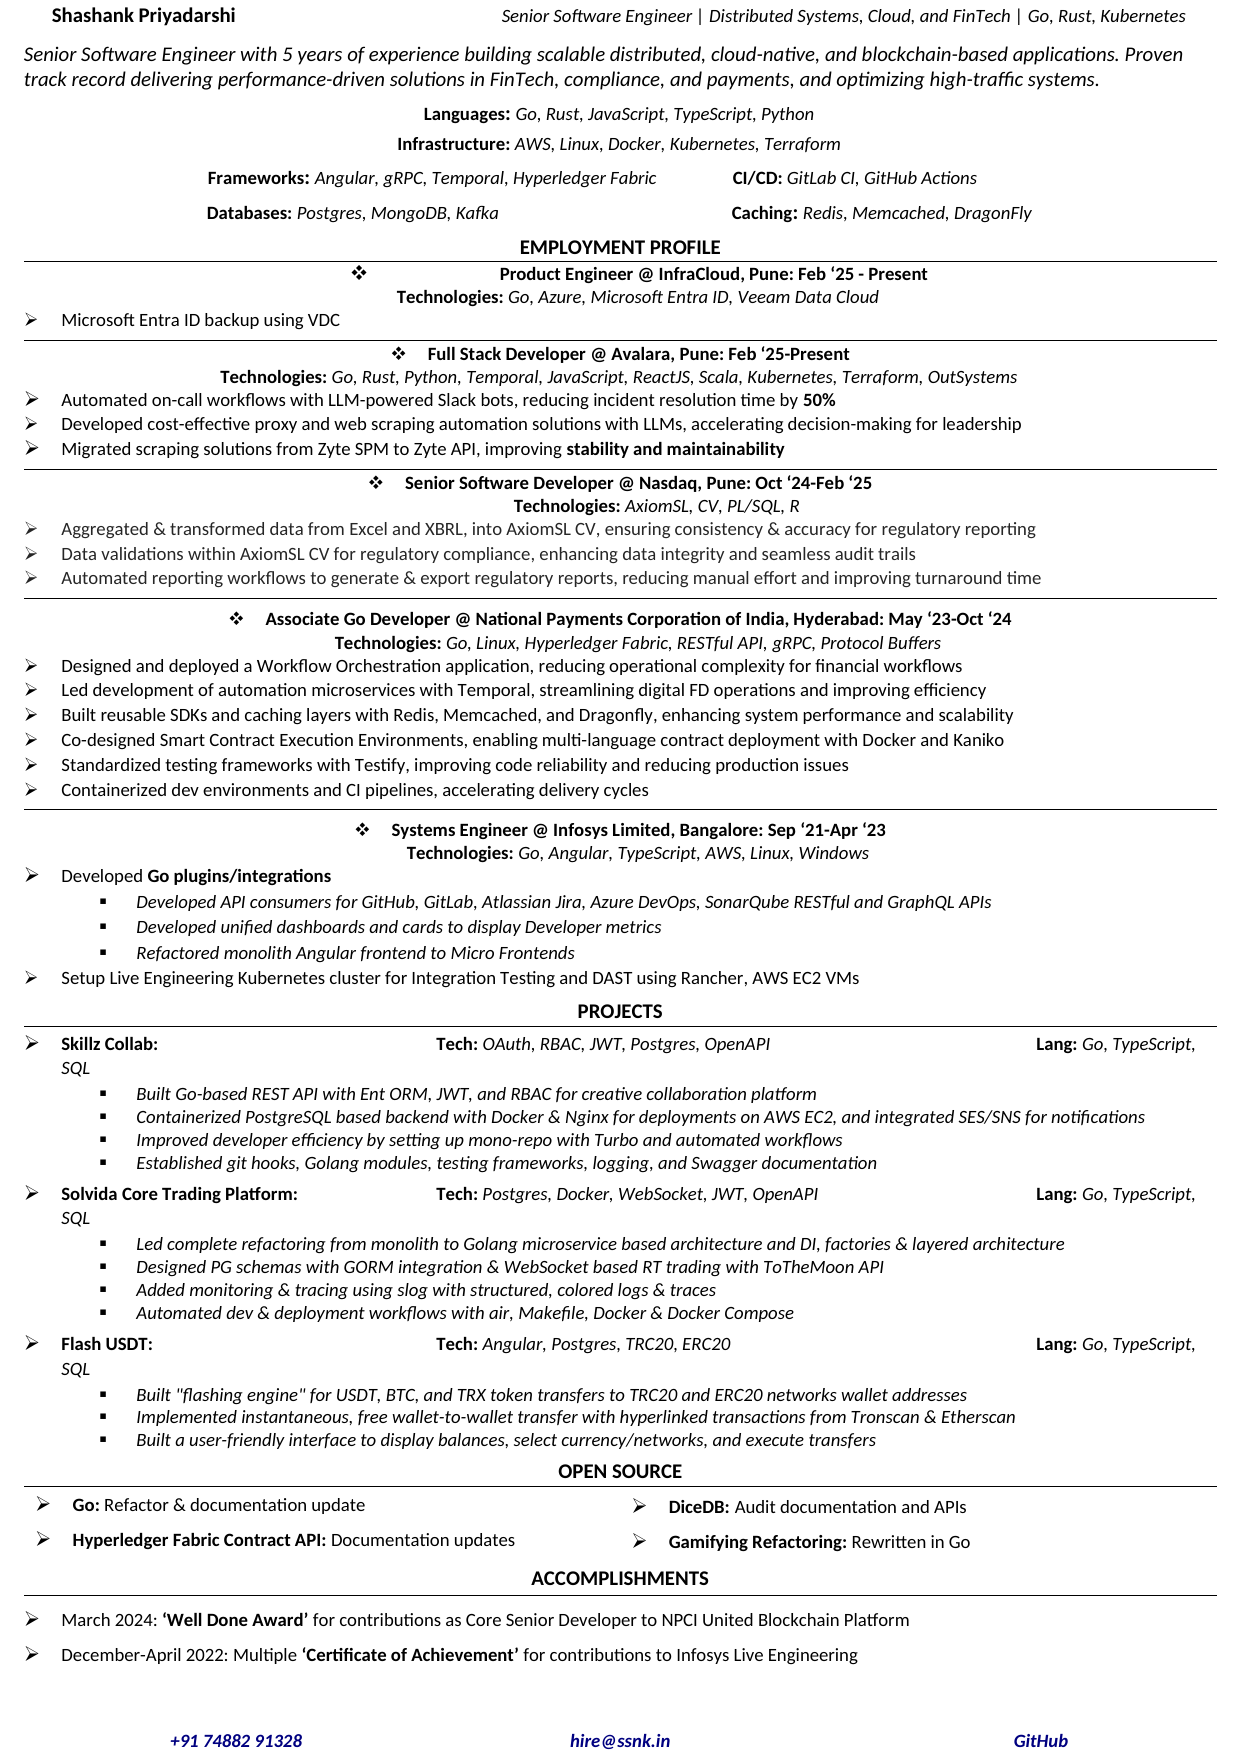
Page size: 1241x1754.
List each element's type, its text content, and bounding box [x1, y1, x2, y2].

subtitle Infrastructure: AWS, Linux, Docker, Kubernetes, Terraform [24, 132, 1217, 155]
subtitle Languages: Go, Rust, JavaScript, TypeScript, Python [24, 100, 1217, 126]
list Senior Software Developer @ Nasdaq, Pune: Oct ‘24-Feb ‘25 [24, 471, 1217, 494]
subtitle Frameworks: Angular, gRPC, Temporal, Hyperledger Fabric CI/CD: GitLab CI, GitHub Actions [24, 161, 1217, 190]
list Built reusable SDKs and caching layers with Redis, Memcached, and Dragonfly, enhancing system performance and scalability [24, 703, 1217, 726]
list Added monitoring & tracing using slog with structured, colored logs & traces [99, 1278, 1217, 1301]
text Technologies: Go, Azure, Microsoft Entra ID, Veeam Data Cloud [61, 285, 1217, 308]
list Built Go-based REST API with Ent ORM, JWT, and RBAC for creative collaboration platform [99, 1082, 1217, 1105]
list Microsoft Entra ID backup using VDC [24, 308, 1217, 340]
list Designed PG schemas with GORM integration & WebSocket based RT trading with ToTheMoon API [99, 1255, 1217, 1278]
list Flash USDT: Tech: Angular, Postgres, TRC20, ERC20 Lang: Go, TypeScript, SQL [24, 1328, 1217, 1379]
subtitle EMPLOYMENT PROFILE [24, 234, 1217, 261]
list Migrated scraping solutions from Zyte SPM to Zyte API, improving stability and maintainability [24, 437, 1217, 469]
list Solvida Core Trading Platform: Tech: Postgres, Docker, WebSocket, JWT, OpenAPI Lang: Go, TypeScript, SQL [24, 1178, 1217, 1229]
list Product Engineer @ InfraCloud, Pune: Feb ‘25 - Present [61, 262, 1217, 285]
list Developed unified dashboards and cards to display Developer metrics [99, 916, 1217, 938]
subtitle Databases: Postgres, MongoDB, Kafka Caching: Redis, Memcached, DragonFly [24, 196, 1217, 225]
subtitle OPEN SOURCE [24, 1459, 1217, 1486]
list Data validations within AxiomSL CV for regulatory compliance, enhancing data integrity and seamless audit trails [24, 542, 1217, 564]
text Senior Software Engineer with 5 years of experience building scalable distributed, cloud-native, and blockchain-based applications. Proven track record delivering performance-driven solutions in FinTech, compliance, and payments, and optimizing high-traffic systems. [24, 41, 1217, 92]
list Established git hooks, Golang modules, testing frameworks, logging, and Swagger documentation [99, 1151, 1217, 1174]
subtitle ACCOMPLISHMENTS [24, 1565, 1217, 1595]
list December-April 2022: Multiple ‘Certificate of Achievement’ for contributions to Infosys Live Engineering [24, 1643, 1217, 1666]
list Technologies: Go, Linux, Hyperledger Fabric, RESTful API, gRPC, Protocol Buffers [61, 631, 1217, 654]
subtitle PROJECTS [24, 998, 1217, 1026]
list Improved developer efficiency by setting up mono-repo with Turbo and automated workflows [99, 1128, 1217, 1151]
list Containerized PostgreSQL based backend with Docker & Nginx for deployments on AWS EC2, and integrated SES/SNS for notifications [99, 1105, 1217, 1128]
list Automated reporting workflows to generate & export regulatory reports, reducing manual effort and improving turnaround time [24, 566, 1217, 598]
list Systems Engineer @ Infosys Limited, Bangalore: Sep ‘21-Apr ‘23 [24, 818, 1217, 841]
list Implemented instantaneous, free wallet-to-wallet transfer with hyperlinked transactions from Tronscan & Etherscan [99, 1406, 1217, 1428]
list Full Stack Developer @ Avalara, Pune: Feb ‘25-Present [24, 342, 1217, 365]
list Developed API consumers for GitHub, GitLab, Atlassian Jira, Azure DevOps, SonarQube RESTful and GraphQL APIs [99, 890, 1217, 913]
list Aggregated & transformed data from Excel and XBRL, into AxiomSL CV, ensuring consistency & accuracy for regulatory reporting [24, 517, 1217, 540]
list Containerized dev environments and CI pipelines, accelerating delivery cycles [24, 778, 1217, 809]
list Technologies: AxiomSL, CV, PL/SQL, R [99, 494, 1217, 517]
list Automated dev & deployment workflows with air, Makefile, Docker & Docker Compose [99, 1301, 1217, 1324]
list Technologies: Go, Rust, Python, Temporal, JavaScript, ReactJS, Scala, Kubernetes, Terraform, OutSystems [24, 365, 1217, 388]
list Automated on-call workflows with LLM-powered Slack bots, reducing incident resolution time by 50% [24, 388, 1217, 411]
list Associate Go Developer @ National Payments Corporation of India, Hyderabad: May ‘23-Oct ‘24 [24, 607, 1217, 630]
list Co-designed Smart Contract Execution Environments, enabling multi-language contract deployment with Docker and Kaniko [24, 728, 1217, 751]
list March 2024: ‘Well Done Award’ for contributions as Core Senior Developer to NPCI United Blockchain Platform [24, 1608, 1217, 1631]
list Refactored monolith Angular frontend to Micro Frontends [99, 941, 1217, 964]
list Led complete refactoring from monolith to Golang microservice based architecture and DI, factories & layered architecture [99, 1232, 1217, 1255]
list Designed and deployed a Workflow Orchestration application, reducing operational complexity for financial workflows [24, 654, 1217, 677]
list Led development of automation microservices with Temporal, streamlining digital FD operations and improving efficiency [24, 678, 1217, 701]
list Standardized testing frameworks with Testify, improving code reliability and reducing production issues [24, 753, 1217, 776]
list Built a user-friendly interface to display balances, select currency/networks, and execute transfers [99, 1428, 1217, 1451]
list Setup Live Engineering Kubernetes cluster for Integration Testing and DAST using Rancher, AWS EC2 VMs [24, 966, 1217, 989]
table_header DiceDB: Audit documentation and APIs Gamifying Refactoring: Rewritten in Go [620, 1487, 1216, 1559]
list Developed cost-effective proxy and web scraping automation solutions with LLMs, accelerating decision-making for leadership [24, 413, 1217, 436]
list Skillz Collab: Tech: OAuth, RBAC, JWT, Postgres, OpenAPI Lang: Go, TypeScript, SQL [24, 1028, 1217, 1079]
list Developed Go plugins/integrations [24, 864, 1217, 887]
list Technologies: Go, Angular, TypeScript, AWS, Linux, Windows [61, 841, 1217, 864]
table_header Go: Refactor & documentation update Hyperledger Fabric Contract API: Documentation updates [24, 1487, 620, 1559]
list Built "flashing engine" for USDT, BTC, and TRX token transfers to TRC20 and ERC20 networks wallet addresses [99, 1383, 1217, 1406]
